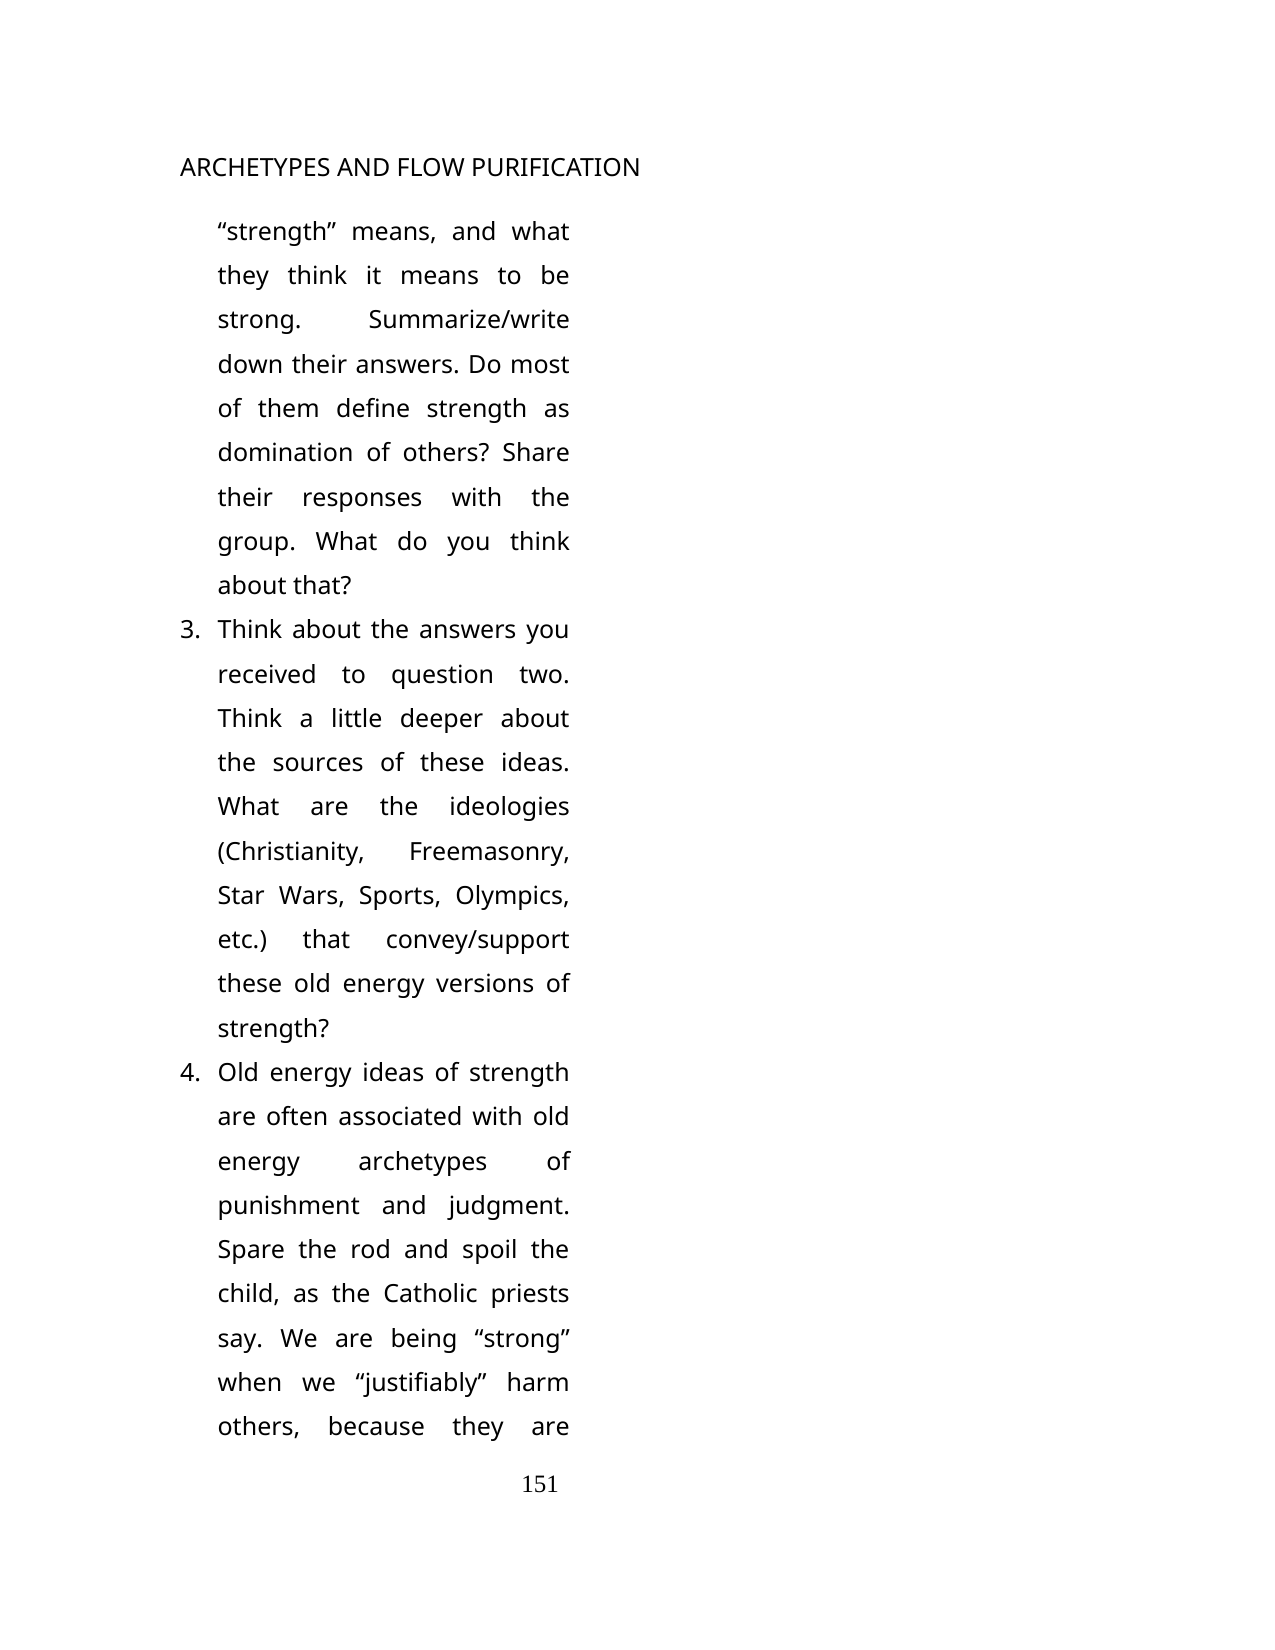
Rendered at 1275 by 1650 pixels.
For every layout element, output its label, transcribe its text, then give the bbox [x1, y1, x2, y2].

list Old energy ideas of strength are often associated with old energy archetypes of punishment and judgment. Spare the rod and spoil the child, as the Catholic priests say. We are being “strong” when we “justifiably” harm others, because they are [180, 1055, 570, 1443]
list Think about the answers you received to question two. Think a little deeper about the sources of these ideas. What are the ideologies (Christianity, Freemasonry, Star Wars, Sports, Olympics, etc.) that convey/support these old energy versions of strength? [180, 612, 570, 1044]
list “strength” means, and what they think it means to be strong. Summarize/write down their answers. Do most of them define strength as domination of others? Share their responses with the group. What do you think about that? [180, 213, 570, 602]
